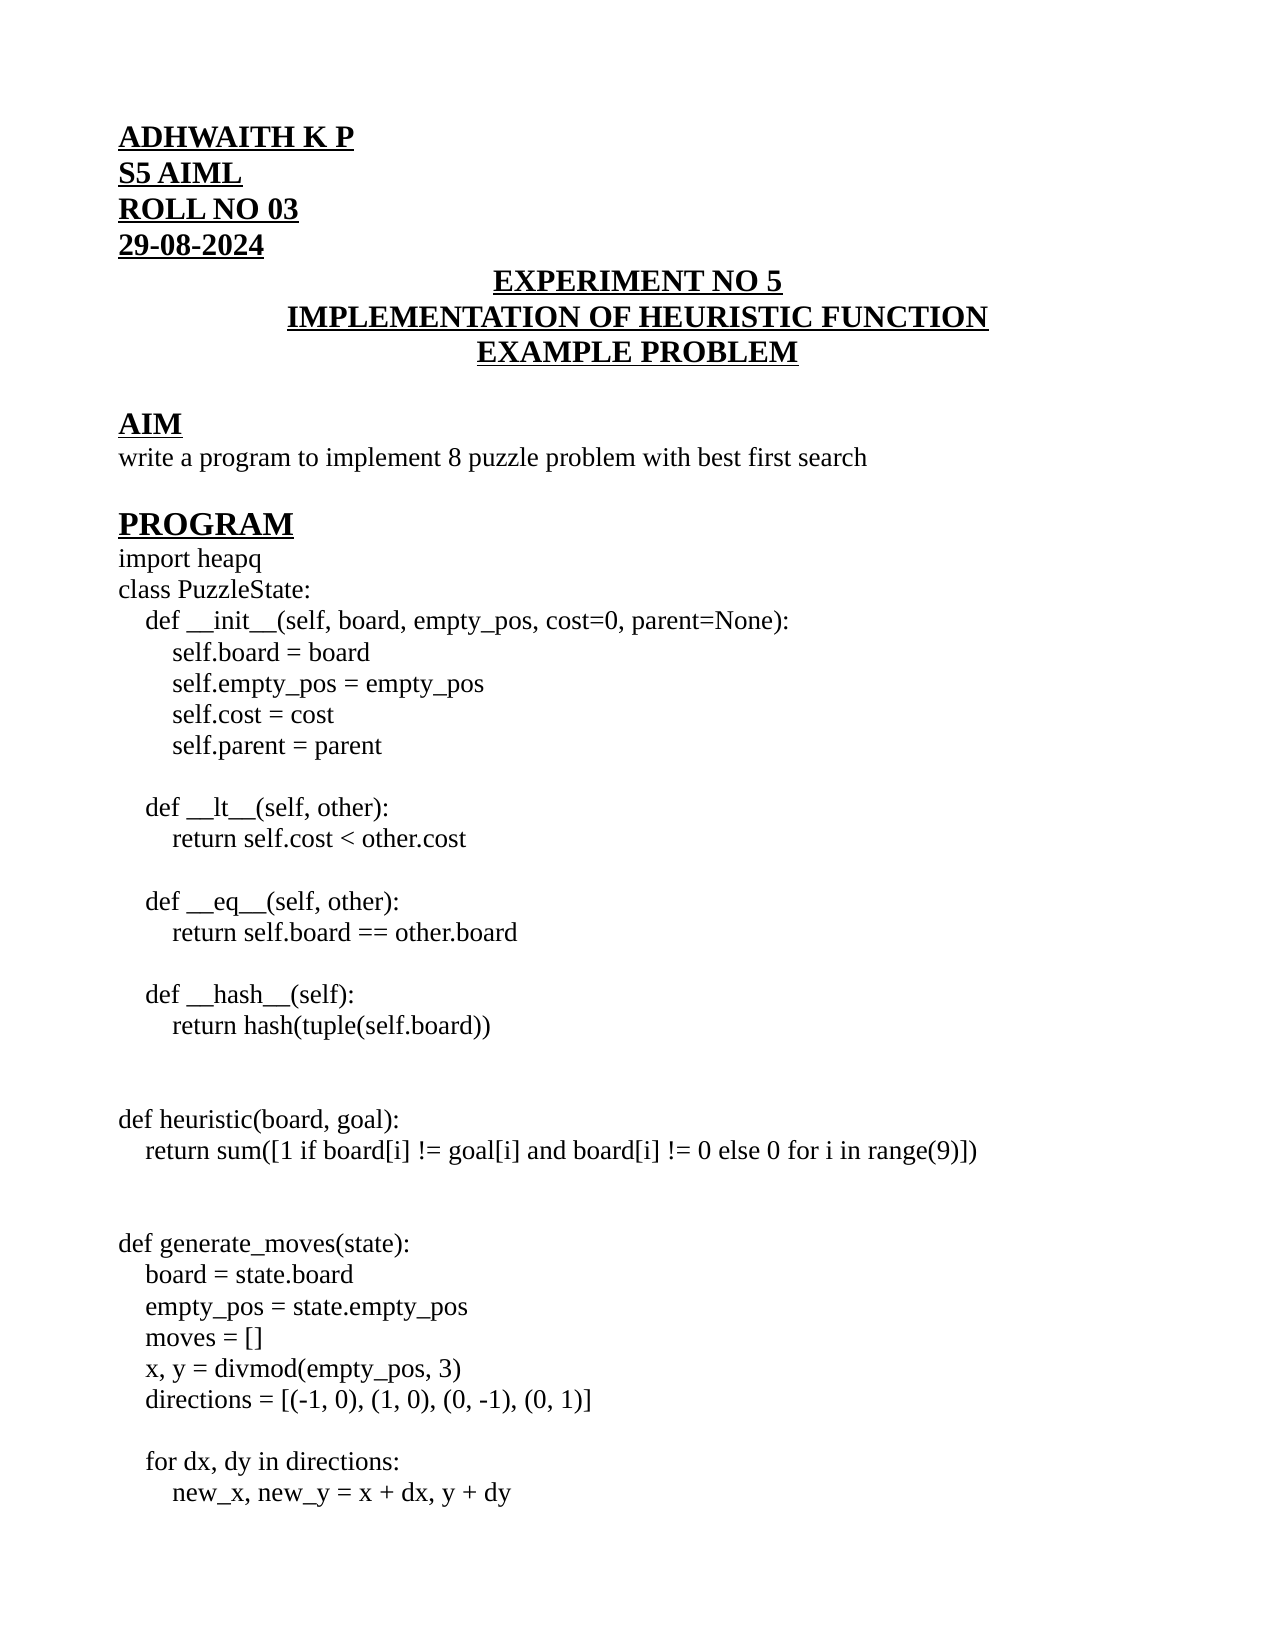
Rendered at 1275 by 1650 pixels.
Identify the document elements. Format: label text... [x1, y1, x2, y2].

text ADHWAITH K P [118, 118, 1157, 154]
text moves = [] [118, 1321, 1157, 1352]
text board = state.board [118, 1258, 1157, 1290]
text def __lt__(self, other): [118, 791, 1157, 822]
text new_x, new_y = x + dx, y + dy [118, 1477, 1157, 1508]
text def generate_moves(state): [118, 1227, 1157, 1258]
text def __eq__(self, other): [118, 885, 1157, 916]
text directions = [(-1, 0), (1, 0), (0, -1), (0, 1)] [118, 1383, 1157, 1414]
text ROLL NO 03 [118, 190, 1157, 226]
text EXPERIMENT NO 5 [118, 262, 1157, 298]
text self.cost = cost [118, 698, 1157, 729]
text return hash(tuple(self.board)) [118, 1009, 1157, 1041]
text S5 AIML [118, 154, 1157, 190]
text self.empty_pos = empty_pos [118, 667, 1157, 698]
text empty_pos = state.empty_pos [118, 1290, 1157, 1321]
text def __hash__(self): [118, 978, 1157, 1009]
text def heuristic(board, goal): [118, 1103, 1157, 1134]
text def __init__(self, board, empty_pos, cost=0, parent=None): [118, 604, 1157, 636]
text x, y = divmod(empty_pos, 3) [118, 1352, 1157, 1383]
text IMPLEMENTATION OF HEURISTIC FUNCTION [118, 298, 1157, 334]
text return self.board == other.board [118, 916, 1157, 947]
text 29-08-2024 [118, 226, 1157, 262]
text EXAMPLE PROBLEM [118, 334, 1157, 370]
text import heapq [118, 542, 1157, 573]
text AIM [118, 406, 1157, 442]
text PROGRAM [118, 504, 1157, 542]
text for dx, dy in directions: [118, 1445, 1157, 1477]
text class PuzzleState: [118, 573, 1157, 604]
text return self.cost < other.cost [118, 822, 1157, 854]
text write a program to implement 8 puzzle problem with best first search [118, 442, 1157, 473]
text self.parent = parent [118, 729, 1157, 760]
text return sum([1 if board[i] != goal[i] and board[i] != 0 else 0 for i in range(9)]) [118, 1134, 1157, 1165]
text self.board = board [118, 636, 1157, 667]
